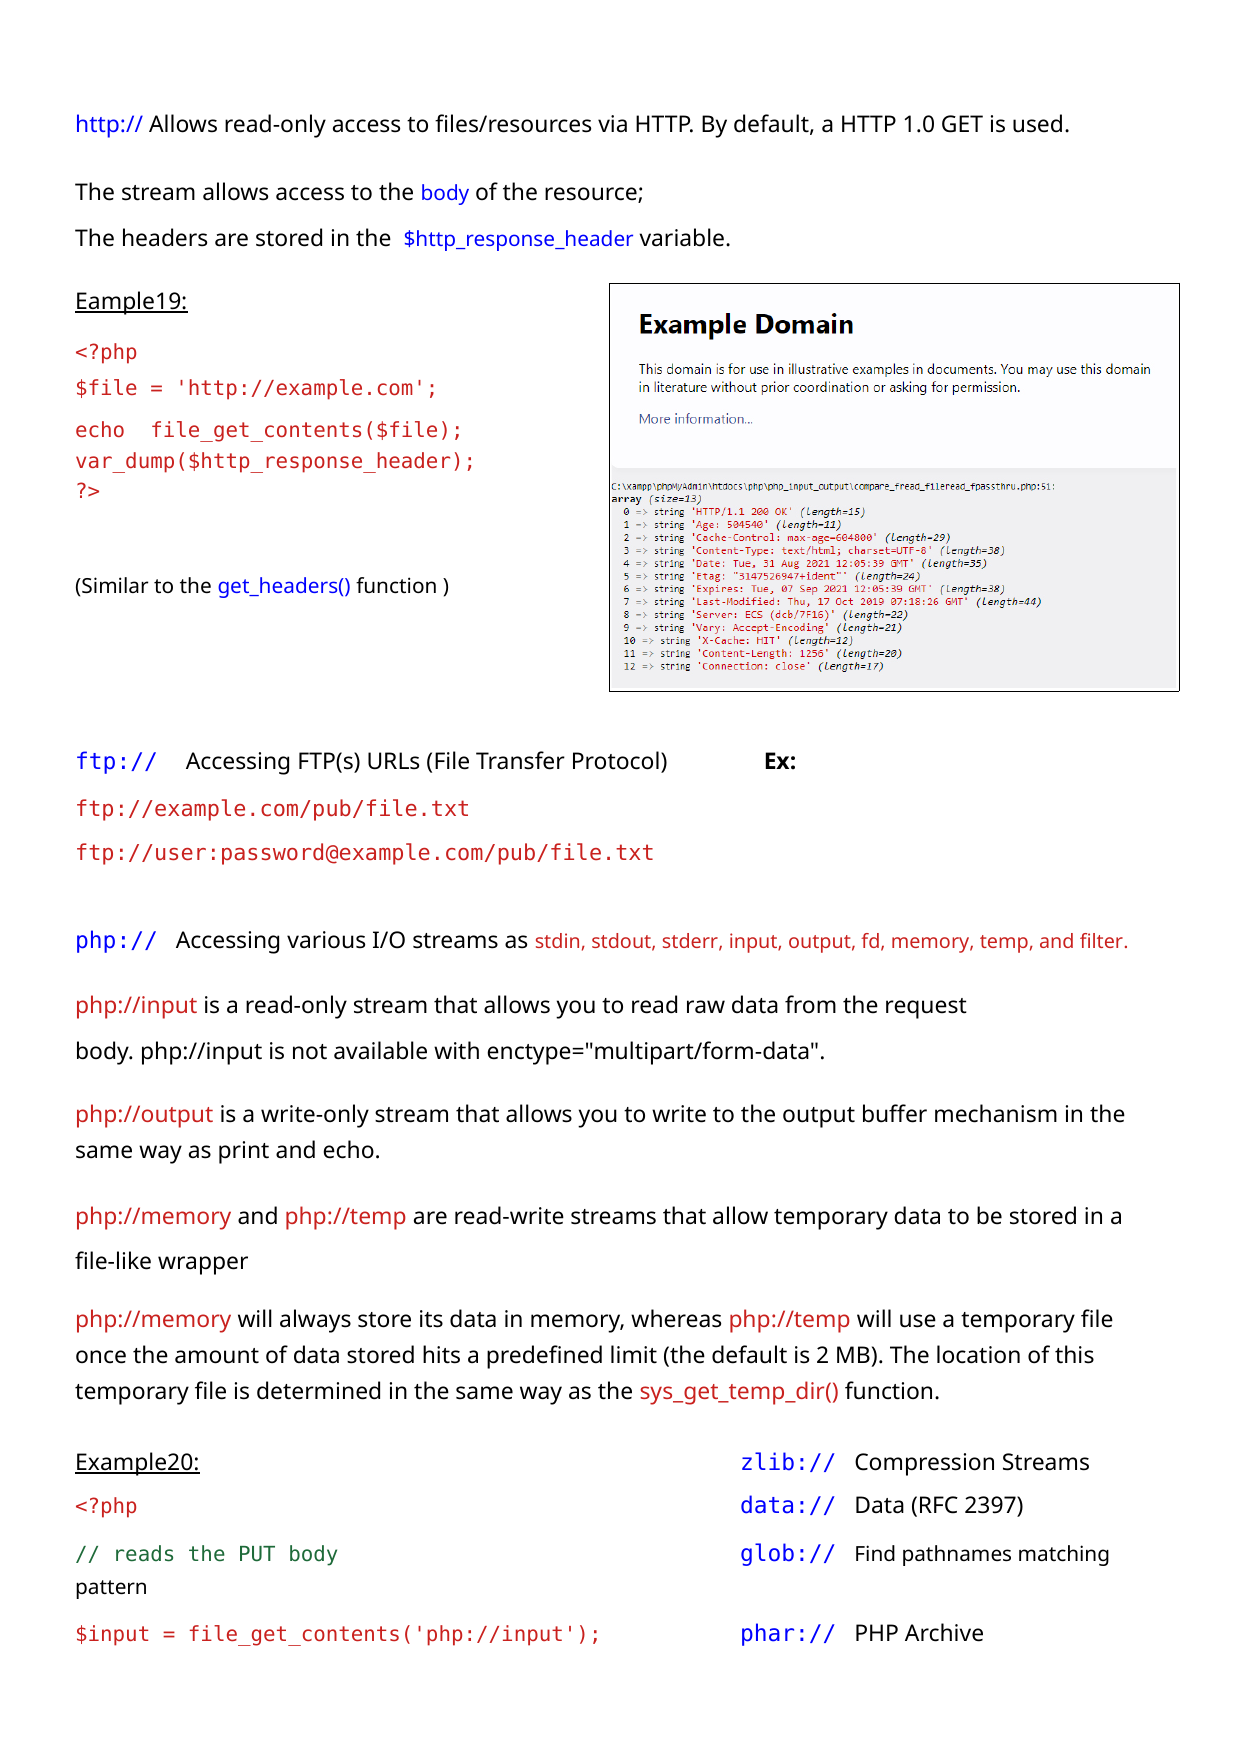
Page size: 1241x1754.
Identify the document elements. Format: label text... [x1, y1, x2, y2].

text <?php [75, 340, 609, 364]
text [610, 284, 1179, 691]
text <?php data:// Data (RFC 2397) [75, 1489, 1166, 1520]
text ?> [75, 479, 609, 504]
text php:// Accessing various I/O streams as stdin, stdout, stderr, input, output, fd, memory, temp, and filter. [75, 924, 1166, 955]
text ftp:// Accessing FTP(s) URLs (File Transfer Protocol) Ex: [75, 745, 1166, 776]
text php://output is a write-only stream that allows you to write to the output buffer mechanism in the same way as print and echo. [75, 1098, 1166, 1166]
text php://memory will always store its data in memory, whereas php://temp will use a temporary file once the amount of data stored hits a predefined limit (the default is 2 MB). The location of this temporary file is determined in the same way as the sys_get_temp_dir() function. [75, 1303, 1166, 1406]
text php://input is a read-only stream that allows you to read raw data from the request body. php://input is not available with enctype="multipart/form-data". [75, 989, 1166, 1066]
picture [611, 285, 1177, 688]
text // reads the PUT body glob:// Find pathnames matching pattern [75, 1537, 1166, 1601]
text echo file_get_contents($file); [75, 411, 609, 442]
text var_dump($http_response_header); [75, 442, 609, 474]
text The stream allows access to the body of the resource; [75, 176, 1166, 207]
text php://memory and php://temp are read-write streams that allow temporary data to be stored in a file-like wrapper [75, 1200, 1166, 1277]
text Example20: zlib:// Compression Streams [75, 1446, 1166, 1477]
list ftp://user:password@example.com/pub/file.txt [75, 839, 1166, 865]
text The headers are stored in the $http_response_header variable. [75, 222, 1166, 253]
text (Similar to the get_headers() function ) [75, 571, 609, 599]
text $file = 'http://example.com'; [75, 376, 609, 400]
text $input = file_get_contents('php://input'); phar:// PHP Archive [75, 1617, 1166, 1648]
text Eample19: [75, 285, 609, 316]
text ftp://example.com/pub/file.txt [75, 796, 1166, 821]
text http:// Allows read-only access to files/resources via HTTP. By default, a HTTP 1.0 GET is used. [75, 108, 1166, 139]
